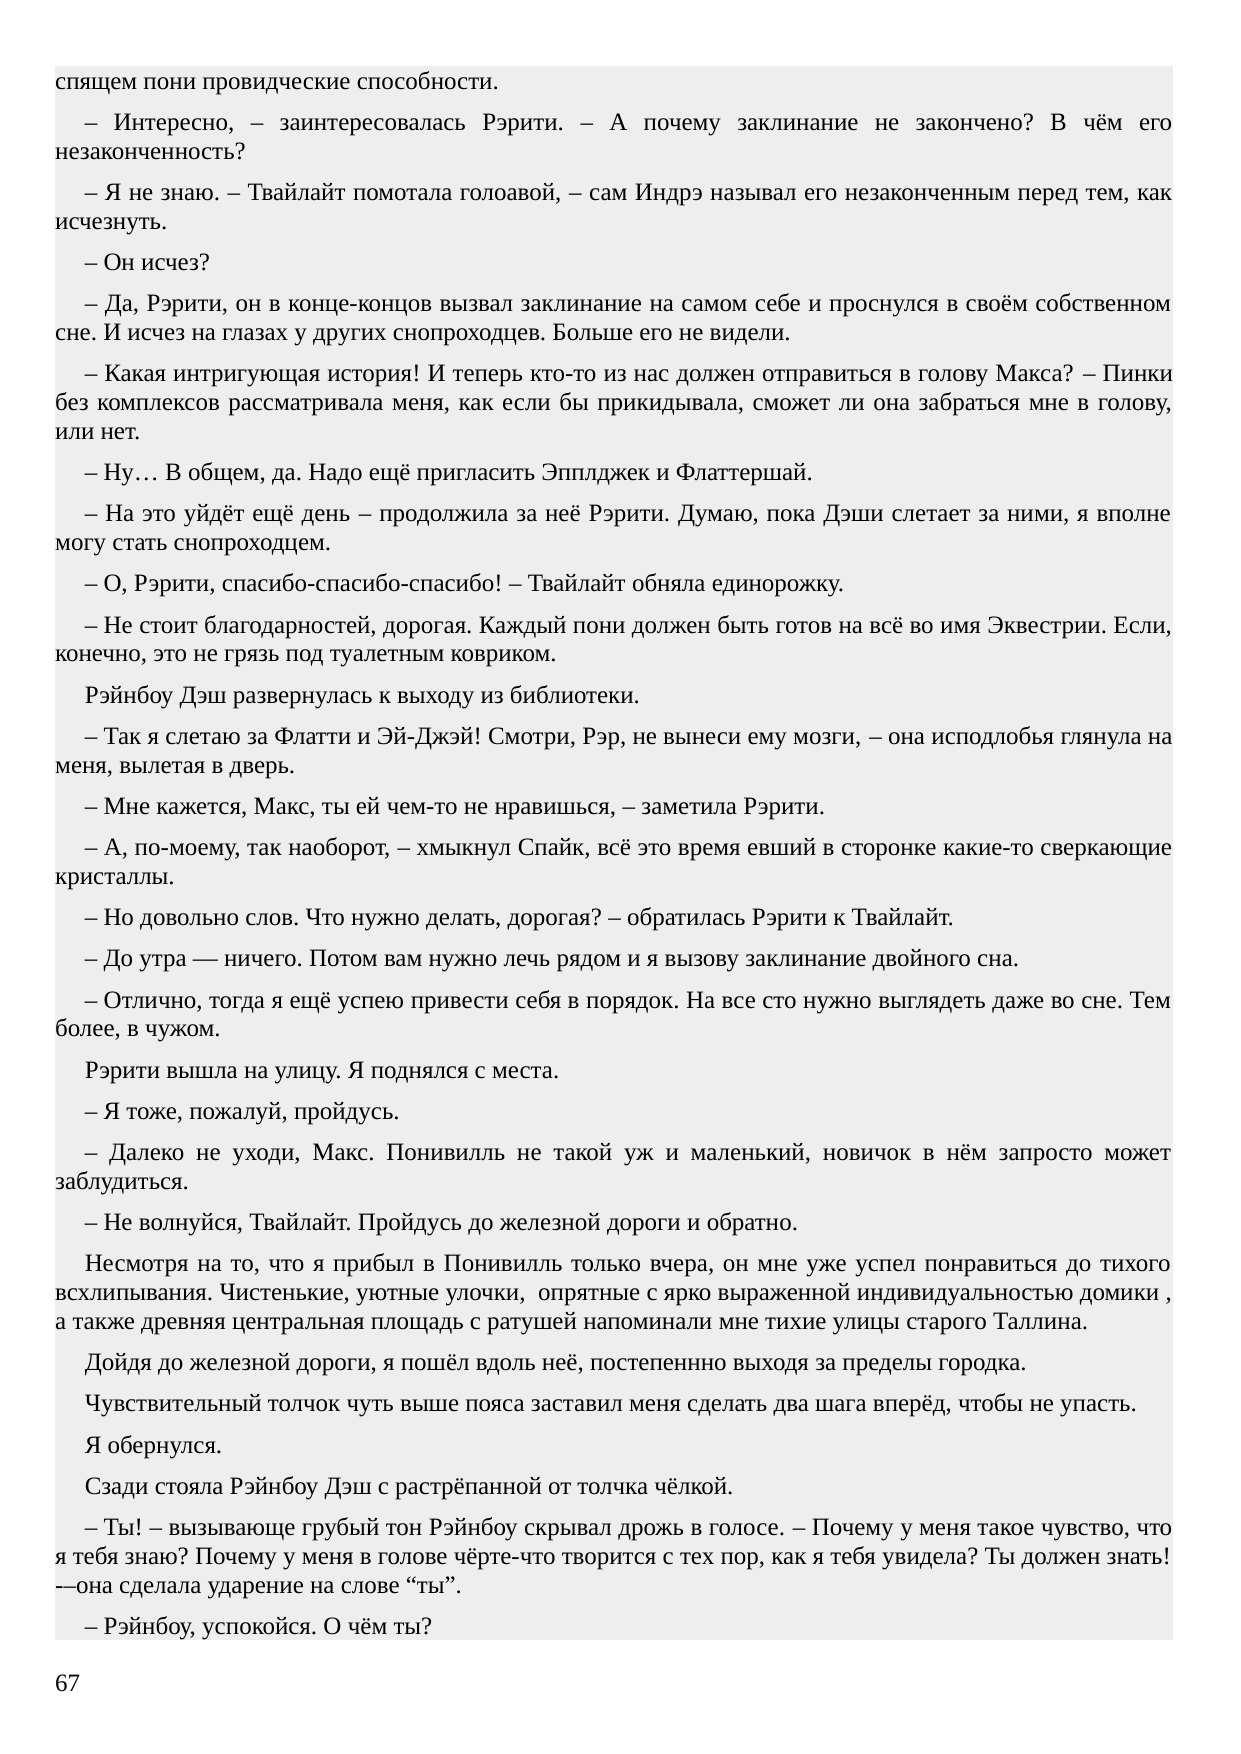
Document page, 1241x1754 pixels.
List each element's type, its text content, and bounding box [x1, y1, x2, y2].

text – Отлично, тогда я ещё успею привести себя в порядок. На все сто нужно выглядеть даже во сне. Тем более, в чужом. [55, 985, 1173, 1042]
text – Далеко не уходи, Макс. Понивилль не такой уж и маленький, новичок в нём запросто может заблудиться. [55, 1137, 1173, 1195]
text – Так я слетаю за Флатти и Эй-Джэй! Смотри, Рэр, не вынеси ему мозги, – она исподлобья глянула на меня, вылетая в дверь. [55, 721, 1173, 778]
text – До утра — ничего. Потом вам нужно лечь рядом и я вызову заклинание двойного сна. [55, 943, 1173, 972]
text – Не стоит благодарностей, дорогая. Каждый пони должен быть готов на всё во имя Эквестрии. Если, конечно, это не грязь под туалетным ковриком. [55, 610, 1173, 667]
text – Интересно, – заинтересовалась Рэрити. – А почему заклинание не закончено? В чём его незаконченность? [55, 107, 1173, 165]
text – Я тоже, пожалуй, пройдусь. [55, 1096, 1173, 1125]
text – Какая интригующая история! И теперь кто-то из нас должен отправиться в голову Макса? – Пинки без комплексов рассматривала меня, как если бы прикидывала, сможет ли она забраться мне в голову, или нет. [55, 358, 1173, 445]
text спящем пони провидческие способности. [55, 66, 1173, 95]
text – А, по-моему, так наоборот, – хмыкнул Спайк, всё это время евший в сторонке какие-то сверкающие кристаллы. [55, 832, 1173, 890]
text – Да, Рэрити, он в конце-концов вызвал заклинание на самом себе и проснулся в своём собственном сне. И исчез на глазах у других снопроходцев. Больше его не видели. [55, 288, 1173, 346]
text – Не волнуйся, Твайлайт. Пройдусь до железной дороги и обратно. [55, 1207, 1173, 1236]
text Сзади стояла Рэйнбоу Дэш с растрёпанной от толчка чёлкой. [55, 1471, 1173, 1500]
text – Ты! – вызывающе грубый тон Рэйнбоу скрывал дрожь в голосе. – Почему у меня такое чувство, что я тебя знаю? Почему у меня в голове чёрте-что творится с тех пор, как я тебя увидела? Ты должен знать! -–она сделала ударение на слове “ты”. [55, 1512, 1173, 1598]
text Рэрити вышла на улицу. Я поднялся с места. [55, 1055, 1173, 1083]
text – Но довольно слов. Что нужно делать, дорогая? – обратилась Рэрити к Твайлайт. [55, 902, 1173, 931]
text – О, Рэрити, спасибо-спасибо-спасибо! – Твайлайт обняла единорожку. [55, 568, 1173, 597]
text Дойдя до железной дороги, я пошёл вдоль неё, постепеннно выходя за пределы городка. [55, 1347, 1173, 1376]
text – Я не знаю. – Твайлайт помотала голоавой, – сам Индрэ называл его незаконченным перед тем, как исчезнуть. [55, 177, 1173, 235]
text Чувствительный толчок чуть выше пояса заставил меня сделать два шага вперёд, чтобы не упасть. [55, 1388, 1173, 1417]
text – Мне кажется, Макс, ты ей чем-то не нравишься, – заметила Рэрити. [55, 791, 1173, 820]
text Рэйнбоу Дэш развернулась к выходу из библиотеки. [55, 680, 1173, 708]
text Несмотря на то, что я прибыл в Понивилль только вчера, он мне уже успел понравиться до тихого всхлипывания. Чистенькие, уютные улочки, опрятные с ярко выраженной индивидуальностью домики , а также древняя центральная площадь с ратушей напоминали мне тихие улицы старого Таллина. [55, 1248, 1173, 1335]
text Я обернулся. [55, 1430, 1173, 1458]
text – Рэйнбоу, успокойся. О чём ты? [55, 1611, 1173, 1640]
text – Ну… В общем, да. Надо ещё пригласить Эпплджек и Флаттершай. [55, 457, 1173, 486]
text – Он исчез? [55, 247, 1173, 276]
text – На это уйдёт ещё день – продолжила за неё Рэрити. Думаю, пока Дэши слетает за ними, я вполне могу стать снопроходцем. [55, 498, 1173, 556]
